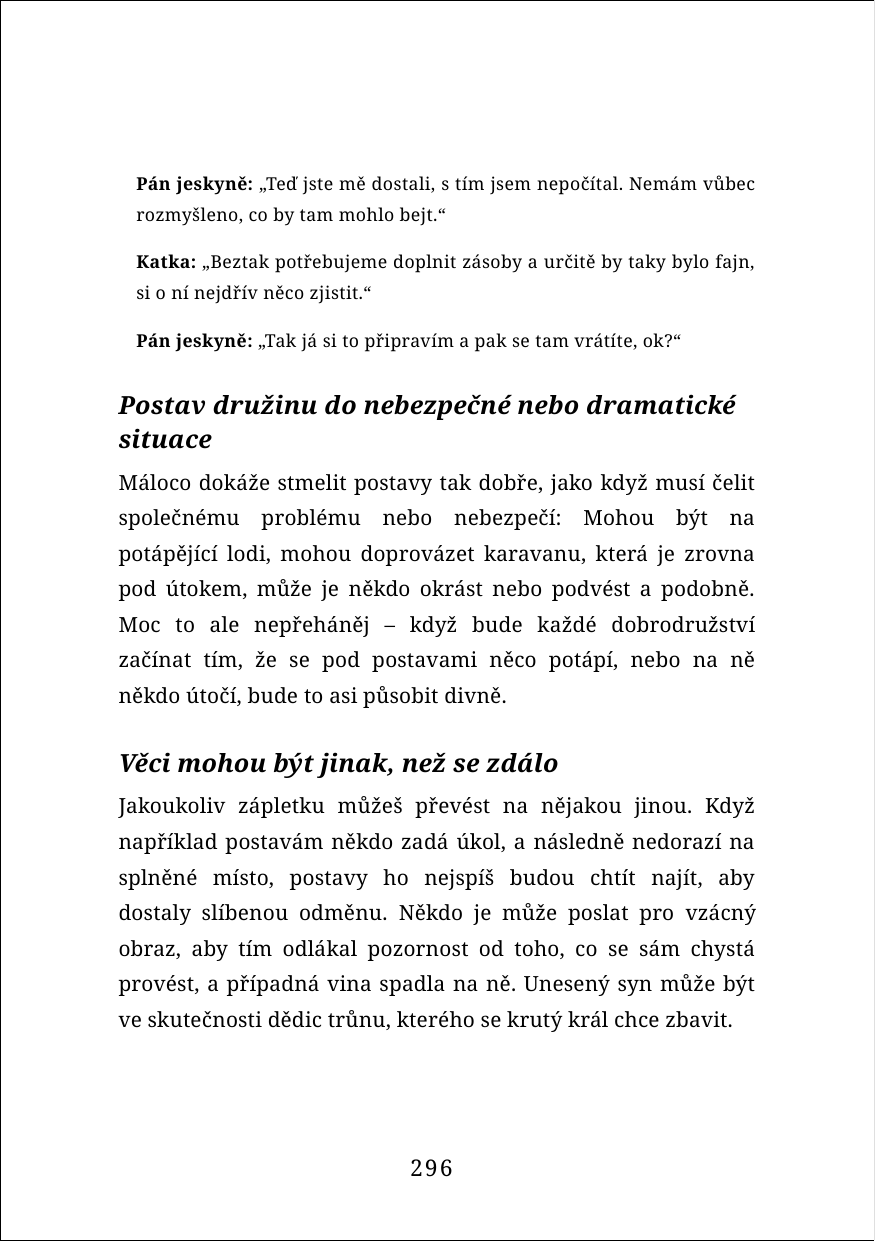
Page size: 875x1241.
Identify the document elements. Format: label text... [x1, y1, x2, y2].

text Katka: „Beztak potřebujeme doplnit zásoby a určitě by taky bylo fajn, si o ní nejdřív něco zjistit.“ [136, 250, 756, 304]
subtitle Postav družinu do nebezpečné nebo dramatické situace [118, 388, 756, 456]
text Pán jeskyně: „Tak já si to připravím a pak se tam vrátíte, ok?“ [136, 328, 756, 352]
text Pán jeskyně: „Teď jste mě dostali, s tím jsem nepočítal. Nemám vůbec rozmyšleno, co by tam mohlo bejt.“ [136, 172, 756, 226]
text Máloco dokáže stmelit postavy tak dobře, jako když musí čelit společnému problému nebo nebezpečí: Mohou být na potápějící lodi, mohou doprovázet karavanu, která je zrovna pod útokem, může je někdo okrást nebo podvést a podobně. Moc to ale nepřeháněj – když bude každé dobrodružství začínat tím, že se pod postavami něco potápí, nebo na ně někdo útočí, bude to asi působit divně. [118, 468, 756, 709]
subtitle Věci mohou být jinak, než se zdálo [118, 746, 756, 780]
text Jakoukoliv zápletku můžeš převést na nějakou jinou. Když například postavám někdo zadá úkol, a následně nedorazí na splněné místo, postavy ho nejspíš budou chtít najít, aby dostaly slíbenou odměnu. Někdo je může poslat pro vzácný obraz, aby tím odlákal pozornost od toho, co se sám chystá provést, a případná vina spadla na ně. Unesený syn může být ve skutečnosti dědic trůnu, kterého se krutý král chce zbavit. [118, 792, 756, 1033]
